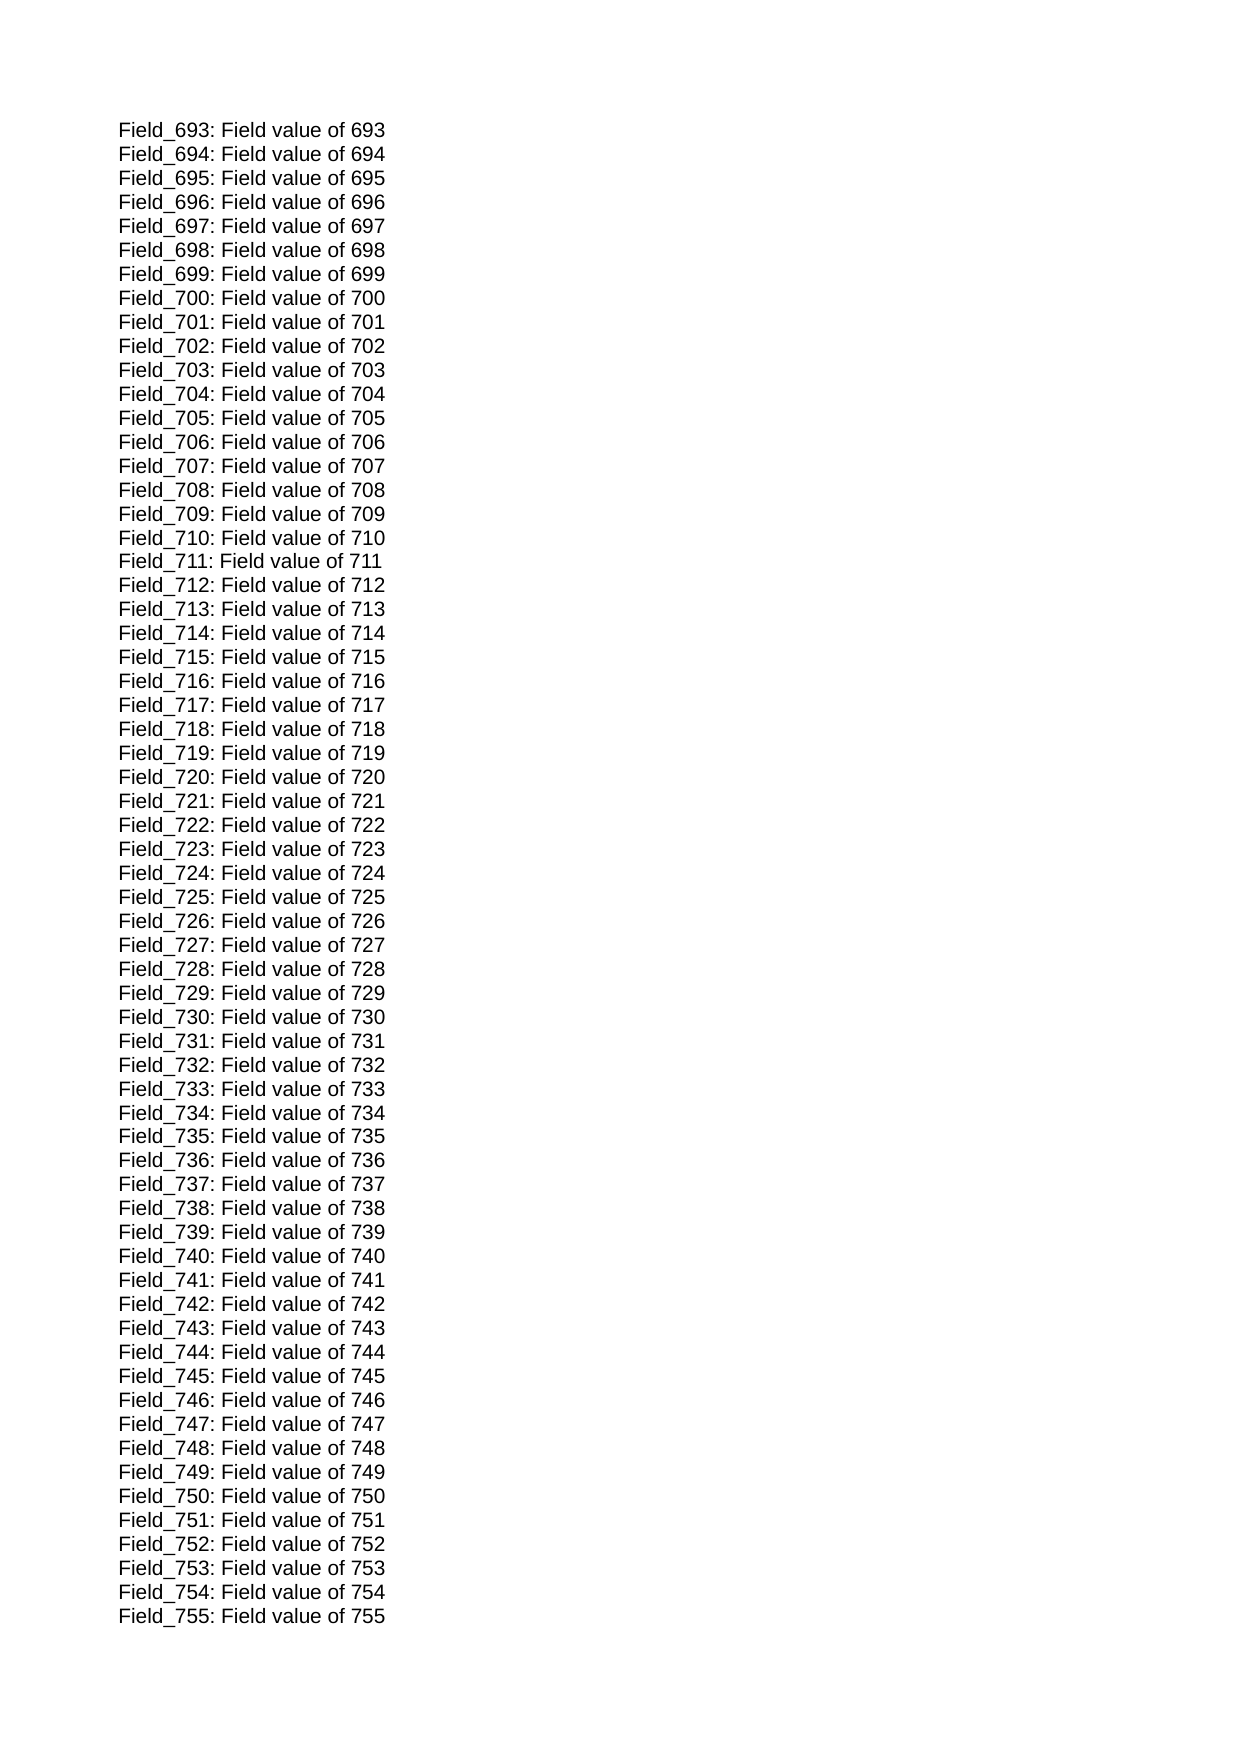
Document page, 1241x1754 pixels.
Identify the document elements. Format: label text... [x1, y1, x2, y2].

text Field_731: Field value of 731 [118, 1028, 1122, 1052]
text Field_747: Field value of 747 [118, 1412, 1122, 1436]
text Field_699: Field value of 699 [118, 262, 1122, 286]
text Field_751: Field value of 751 [118, 1508, 1122, 1532]
text Field_748: Field value of 748 [118, 1436, 1122, 1460]
text Field_754: Field value of 754 [118, 1579, 1122, 1603]
text Field_696: Field value of 696 [118, 190, 1122, 214]
text Field_730: Field value of 730 [118, 1004, 1122, 1028]
text Field_695: Field value of 695 [118, 166, 1122, 190]
text Field_705: Field value of 705 [118, 406, 1122, 429]
text Field_749: Field value of 749 [118, 1460, 1122, 1484]
text Field_736: Field value of 736 [118, 1148, 1122, 1172]
text Field_715: Field value of 715 [118, 645, 1122, 669]
text Field_712: Field value of 712 [118, 573, 1122, 597]
text Field_728: Field value of 728 [118, 957, 1122, 981]
text Field_711: Field value of 711 [118, 549, 1122, 573]
text Field_723: Field value of 723 [118, 837, 1122, 861]
text Field_716: Field value of 716 [118, 669, 1122, 693]
text Field_703: Field value of 703 [118, 358, 1122, 382]
text Field_721: Field value of 721 [118, 789, 1122, 813]
text Field_718: Field value of 718 [118, 717, 1122, 741]
text Field_726: Field value of 726 [118, 909, 1122, 933]
text Field_746: Field value of 746 [118, 1388, 1122, 1412]
text Field_739: Field value of 739 [118, 1220, 1122, 1244]
text Field_742: Field value of 742 [118, 1292, 1122, 1316]
text Field_734: Field value of 734 [118, 1100, 1122, 1124]
text Field_753: Field value of 753 [118, 1556, 1122, 1579]
text Field_725: Field value of 725 [118, 885, 1122, 909]
text Field_708: Field value of 708 [118, 477, 1122, 501]
text Field_724: Field value of 724 [118, 861, 1122, 885]
text Field_697: Field value of 697 [118, 214, 1122, 238]
text Field_741: Field value of 741 [118, 1268, 1122, 1292]
text Field_702: Field value of 702 [118, 334, 1122, 358]
text Field_732: Field value of 732 [118, 1052, 1122, 1076]
text Field_755: Field value of 755 [118, 1603, 1122, 1627]
text Field_713: Field value of 713 [118, 597, 1122, 621]
text Field_698: Field value of 698 [118, 238, 1122, 262]
text Field_693: Field value of 693 [118, 118, 1122, 142]
text Field_729: Field value of 729 [118, 981, 1122, 1004]
text Field_694: Field value of 694 [118, 142, 1122, 166]
text Field_700: Field value of 700 [118, 286, 1122, 310]
text Field_717: Field value of 717 [118, 693, 1122, 717]
text Field_707: Field value of 707 [118, 453, 1122, 477]
text Field_738: Field value of 738 [118, 1196, 1122, 1220]
text Field_745: Field value of 745 [118, 1364, 1122, 1388]
text Field_704: Field value of 704 [118, 382, 1122, 406]
text Field_722: Field value of 722 [118, 813, 1122, 837]
text Field_701: Field value of 701 [118, 310, 1122, 334]
text Field_752: Field value of 752 [118, 1532, 1122, 1556]
text Field_740: Field value of 740 [118, 1244, 1122, 1268]
text Field_750: Field value of 750 [118, 1484, 1122, 1508]
text Field_714: Field value of 714 [118, 621, 1122, 645]
text Field_733: Field value of 733 [118, 1076, 1122, 1100]
text Field_706: Field value of 706 [118, 429, 1122, 453]
text Field_727: Field value of 727 [118, 933, 1122, 957]
text Field_709: Field value of 709 [118, 501, 1122, 525]
text Field_737: Field value of 737 [118, 1172, 1122, 1196]
text Field_735: Field value of 735 [118, 1124, 1122, 1148]
text Field_743: Field value of 743 [118, 1316, 1122, 1340]
text Field_744: Field value of 744 [118, 1340, 1122, 1364]
text Field_710: Field value of 710 [118, 525, 1122, 549]
text Field_720: Field value of 720 [118, 765, 1122, 789]
text Field_719: Field value of 719 [118, 741, 1122, 765]
